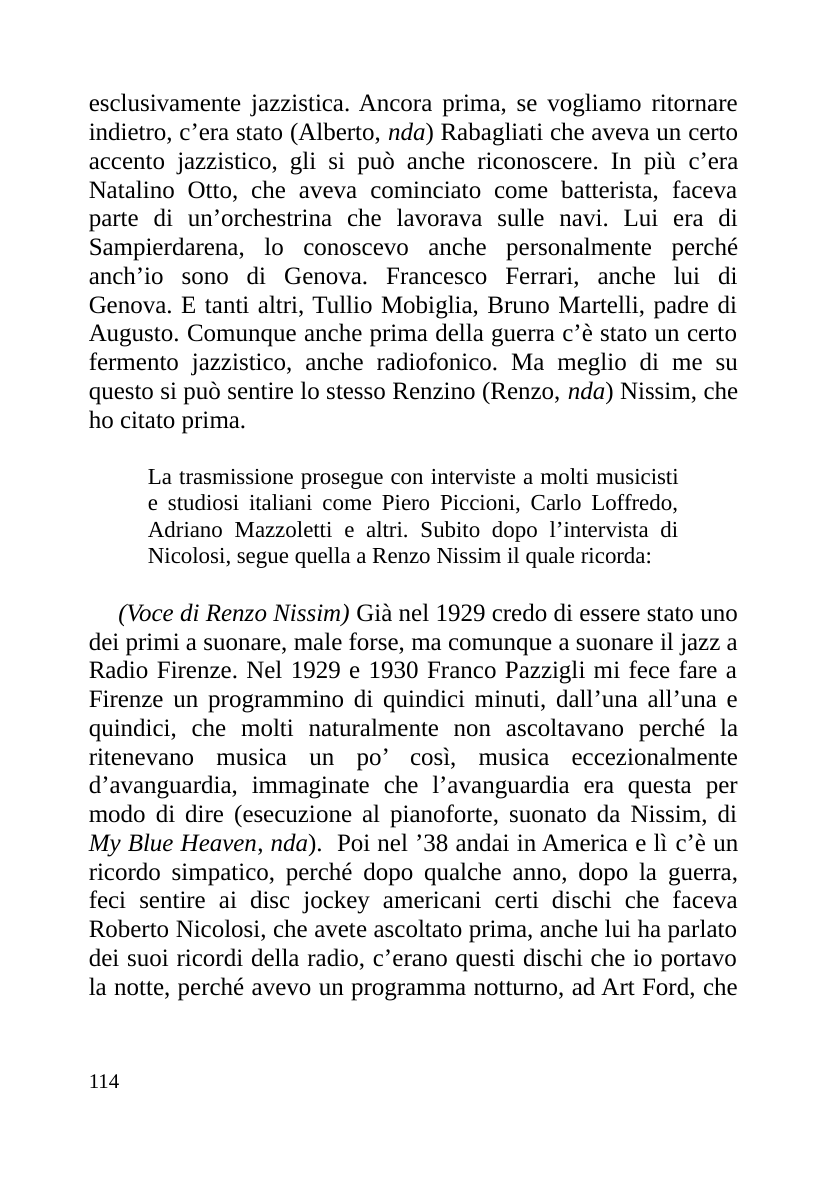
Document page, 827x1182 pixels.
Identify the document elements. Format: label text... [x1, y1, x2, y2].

text (Voce di Renzo Nissim) Già nel 1929 credo di essere stato uno dei primi a suonare, male forse, ma comunque a suonare il jazz a Radio Firenze. Nel 1929 e 1930 Franco Pazzigli mi fece fare a Firenze un programmino di quindici minuti, dall’una all’una e quindici, che molti naturalmente non ascoltavano perché la ritenevano musica un po’ così, musica eccezionalmente d’avanguardia, immaginate che l’avanguardia era questa per modo di dire (esecuzione al pianoforte, suonato da Nissim, di My Blue Heaven, nda). Poi nel ’38 andai in America e lì c’è un ricordo simpatico, perché dopo qualche anno, dopo la guerra, feci sentire ai disc jockey americani certi dischi che faceva Roberto Nicolosi, che avete ascoltato prima, anche lui ha parlato dei suoi ricordi della radio, c’erano questi dischi che io portavo la notte, perché avevo un programma notturno, ad Art Ford, che [88, 598, 738, 1000]
text esclusivamente jazzistica. Ancora prima, se vogliamo ritornare indietro, c’era stato (Alberto, nda) Rabagliati che aveva un certo accento jazzistico, gli si può anche riconoscere. In più c’era Natalino Otto, che aveva cominciato come batterista, faceva parte di un’orchestrina che lavorava sulle navi. Lui era di Sampierdarena, lo conoscevo anche personalmente perché anch’io sono di Genova. Francesco Ferrari, anche lui di Genova. E tanti altri, Tullio Mobiglia, Bruno Martelli, padre di Augusto. Comunque anche prima della guerra c’è stato un certo fermento jazzistico, anche radiofonico. Ma meglio di me su questo si può sentire lo stesso Renzino (Renzo, nda) Nissim, che ho citato prima. [88, 88, 738, 433]
text La trasmissione prosegue con interviste a molti musicisti e studiosi italiani come Piero Piccioni, Carlo Loffredo, Adriano Mazzoletti e altri. Subito dopo l’intervista di Nicolosi, segue quella a Renzo Nissim il quale ricorda: [148, 463, 679, 568]
